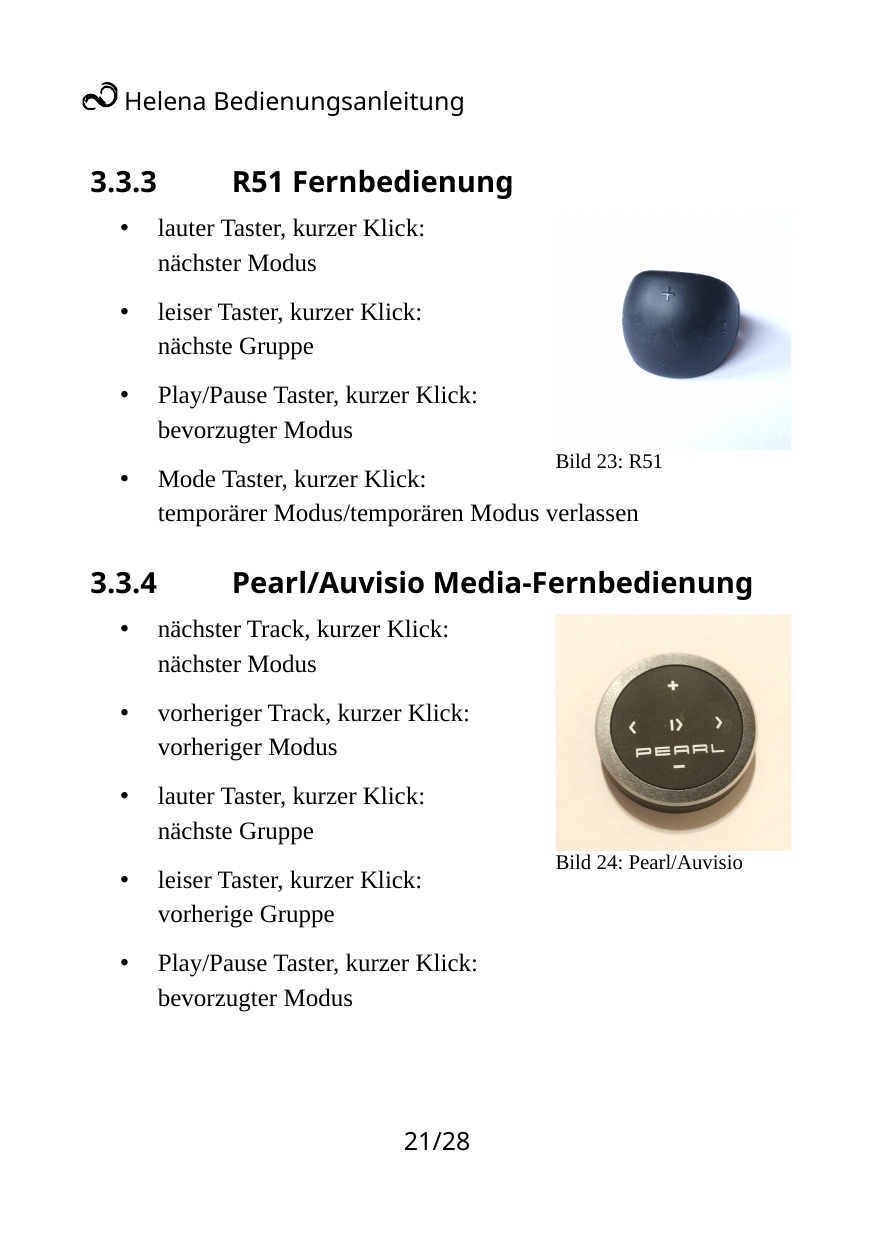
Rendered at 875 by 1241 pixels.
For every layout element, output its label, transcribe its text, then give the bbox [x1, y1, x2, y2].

picture [555, 614, 792, 851]
list Bild 23: R51 [555, 450, 791, 473]
list lauter Taster, kurzer Klick: nächste Gruppe [120, 781, 555, 845]
subtitle R51 Fernbedienung [83, 161, 791, 201]
list leiser Taster, kurzer Klick: nächste Gruppe [120, 297, 555, 360]
list Mode Taster, kurzer Klick: temporärer Modus/temporären Modus verlassen [120, 464, 791, 527]
list nächster Track, kurzer Klick: nächster Modus [120, 614, 555, 678]
list Play/Pause Taster, kurzer Klick: bevorzugter Modus [120, 381, 555, 444]
picture [555, 213, 792, 450]
subtitle Pearl/Auvisio Media-Fernbedienung [83, 562, 791, 602]
list Bild 24: Pearl/Auvisio [555, 851, 791, 874]
list leiser Taster, kurzer Klick: vorherige Gruppe [120, 865, 791, 928]
list Play/Pause Taster, kurzer Klick: bevorzugter Modus [120, 948, 791, 1012]
list vorheriger Track, kurzer Klick: vorheriger Modus [120, 698, 555, 761]
list lauter Taster, kurzer Klick: nächster Modus [120, 213, 555, 277]
